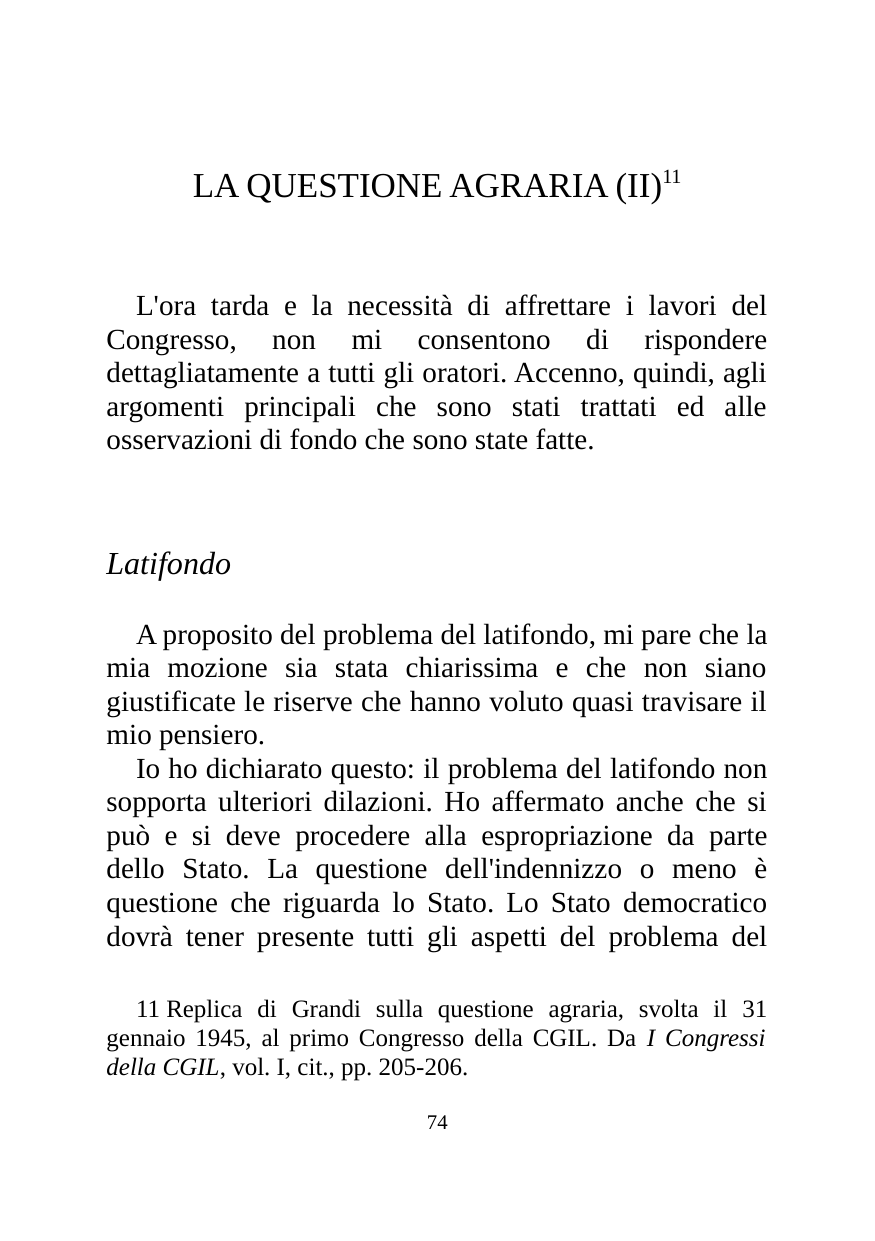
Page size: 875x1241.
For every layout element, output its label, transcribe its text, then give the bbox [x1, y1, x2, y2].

subtitle Latifondo [106, 544, 768, 581]
subtitle LA QUESTIONE AGRARIA (II) [106, 165, 768, 206]
text L'ora tarda e la necessità di affrettare i lavori del Congresso, non mi consentono di rispondere dettagliatamente a tutti gli oratori. Accenno, quindi, agli argomenti principali che sono stati trattati ed alle osservazioni di fondo che sono state fatte. [106, 288, 768, 456]
text Io ho dichiarato questo: il problema del latifondo non sopporta ulteriori dilazioni. Ho affermato anche che si può e si deve procedere alla espropriazione da parte dello Stato. La questione dell'indennizzo o meno è questione che riguarda lo Stato. Lo Stato democratico dovrà tener presente tutti gli aspetti del problema del [106, 751, 768, 952]
text Replica di Grandi sulla questione agraria, svolta il 31 gennaio 1945, al primo Congresso della CGIL. Da I Congressi della CGIL, vol. I, cit., pp. 205-206. [106, 994, 768, 1080]
text A proposito del problema del latifondo, mi pare che la mia mozione sia stata chiarissima e che non siano giustificate le riserve che hanno voluto quasi travisare il mio pensiero. [106, 617, 768, 751]
